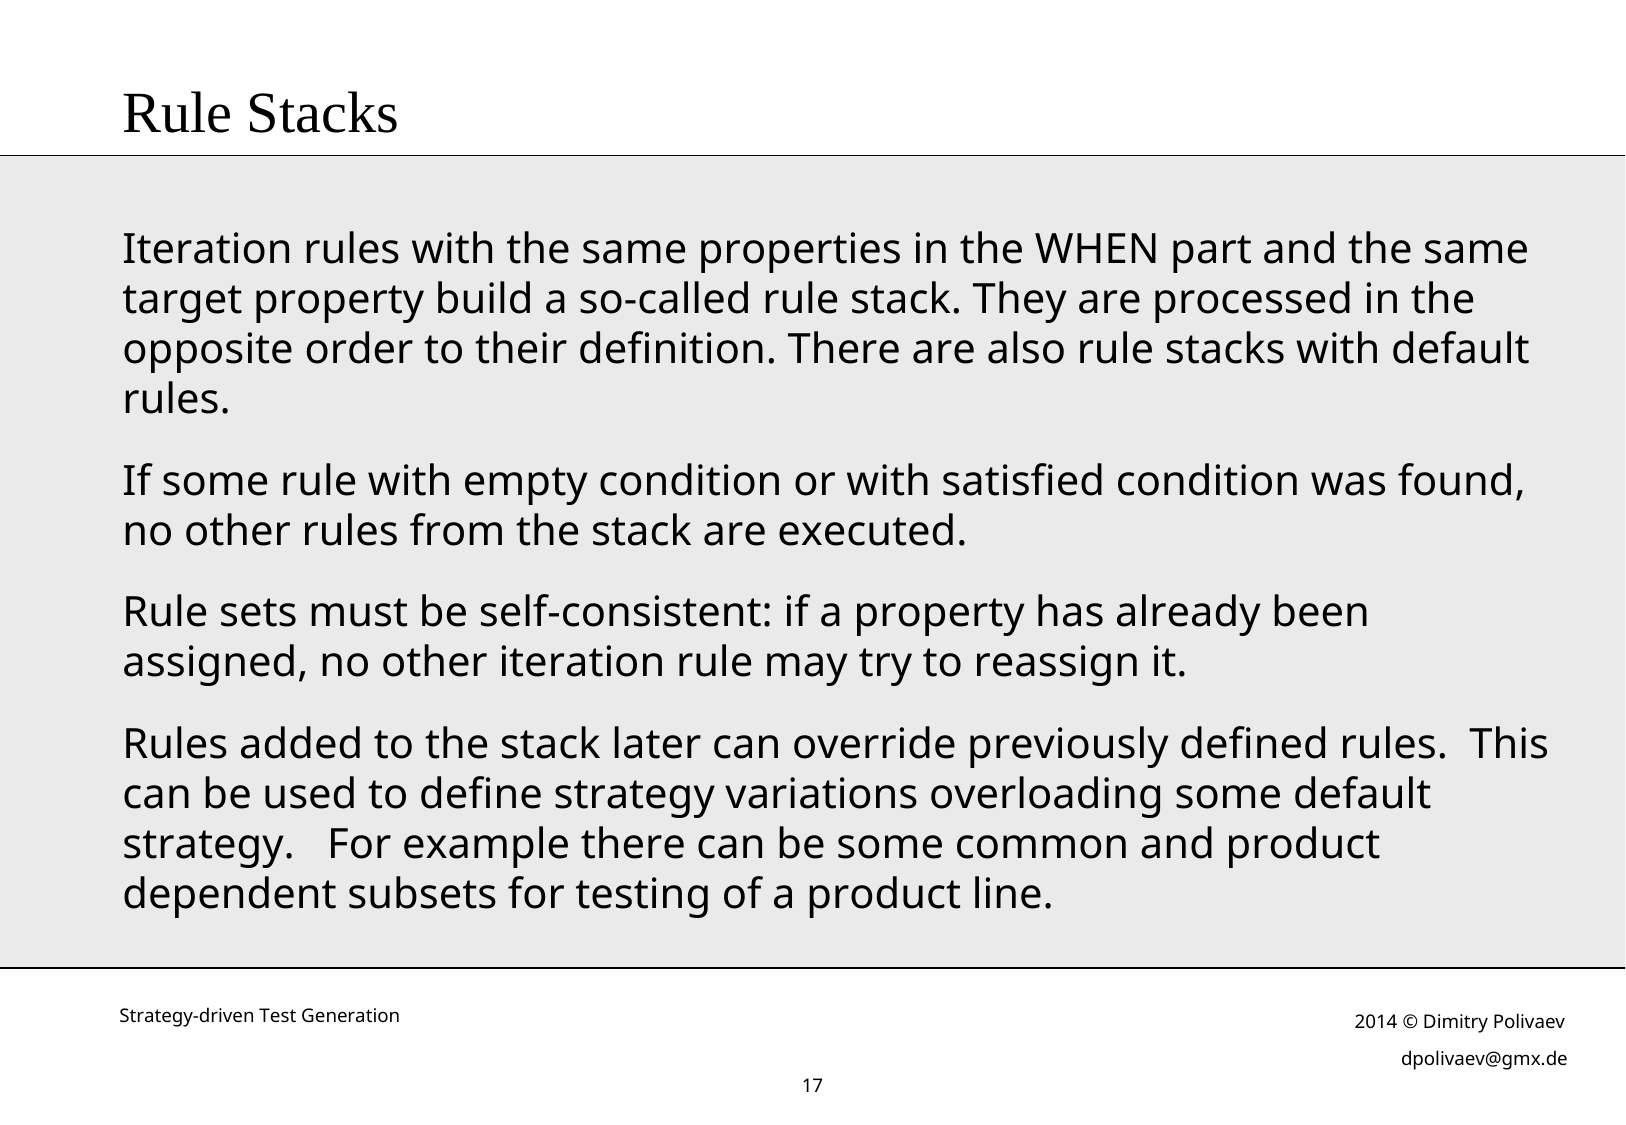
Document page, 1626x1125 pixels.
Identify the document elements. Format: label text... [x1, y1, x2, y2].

list Iteration rules with the same properties in the WHEN part and the same target property build a so-called rule stack. They are processed in the opposite order to their definition. There are also rule stacks with default rules. If some rule with empty condition or with satisfied condition was found, no other rules from the stack are executed. Rule sets must be self-consistent: if a property has already been assigned, no other iteration rule may try to reassign it. Rules added to the stack later can override previously defined rules. This can be used to define strategy variations overloading some default strategy. For example there can be some common and product dependent subsets for testing of a product line. [122, 222, 1559, 948]
title Rule Stacks [122, 70, 1501, 145]
